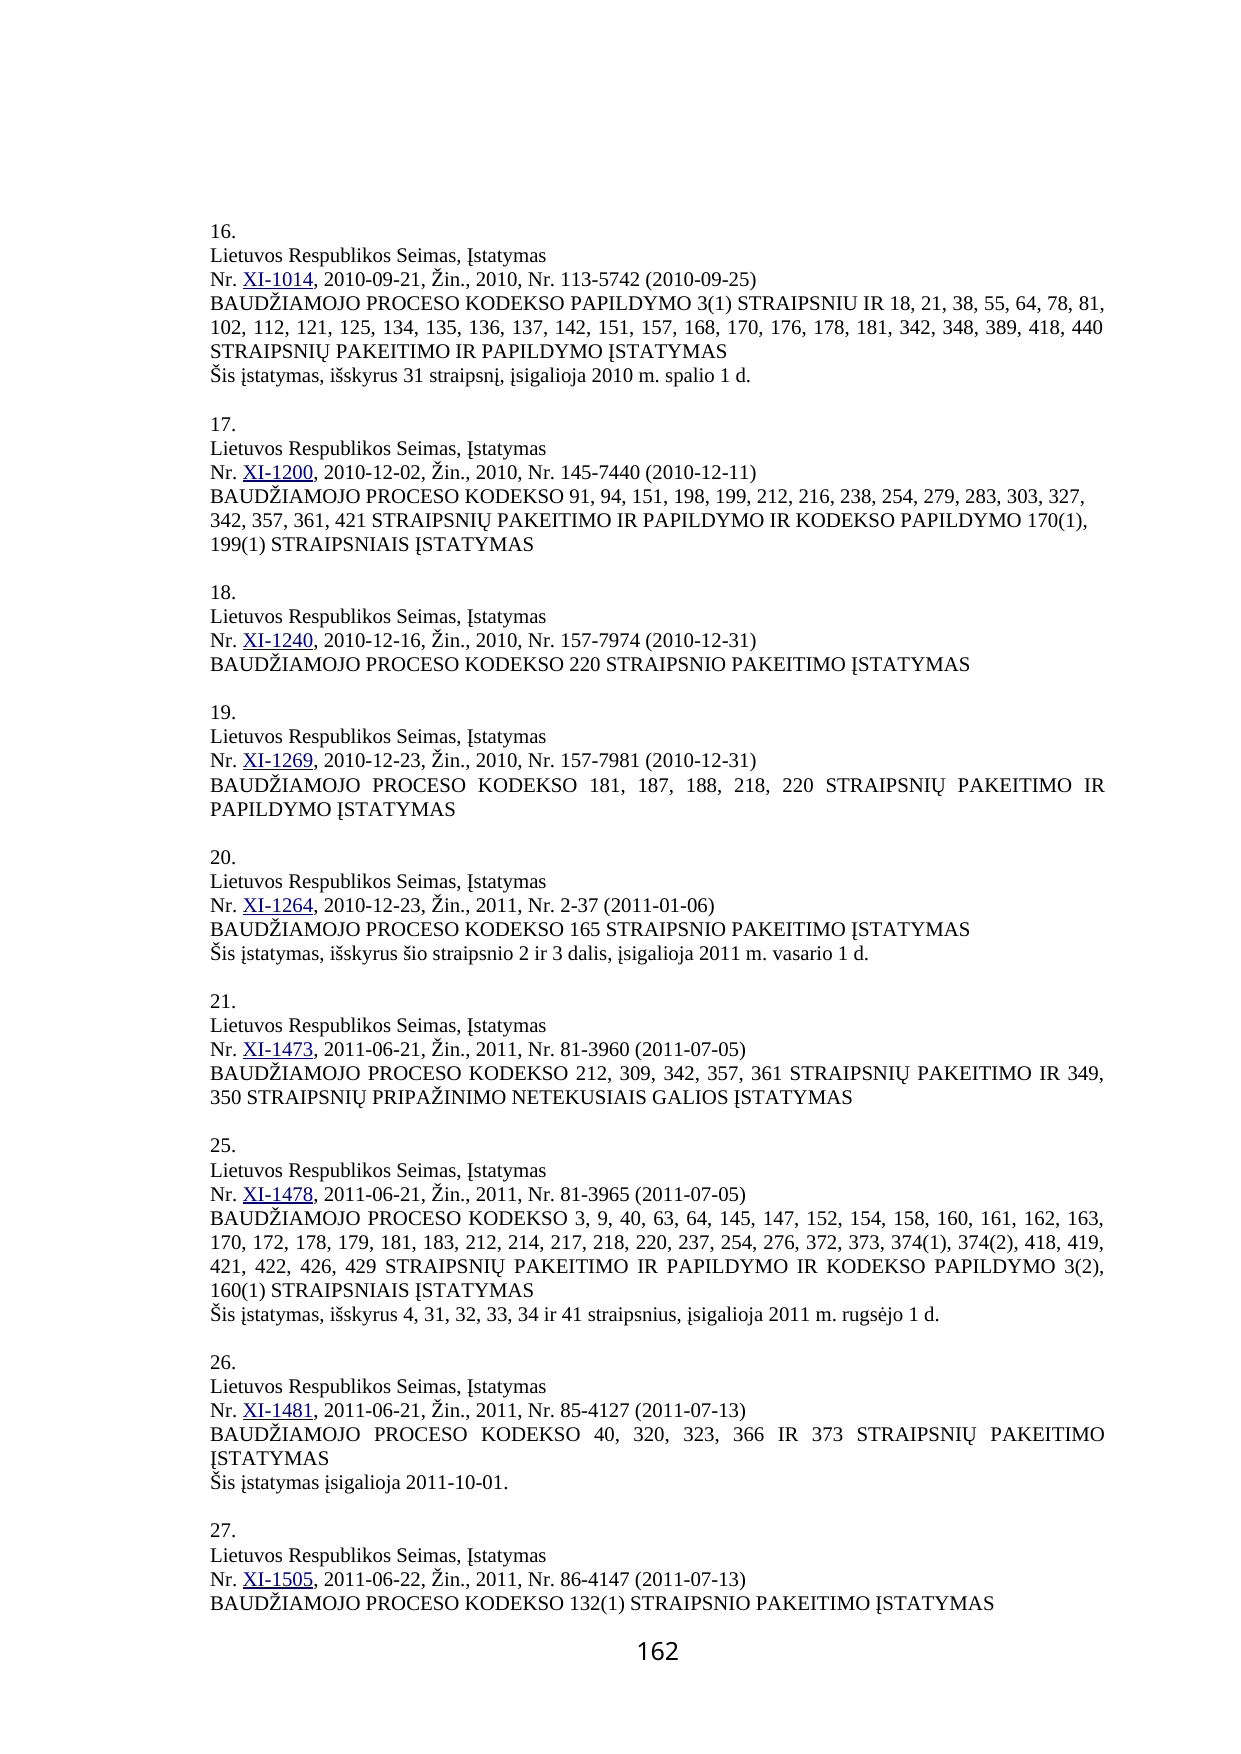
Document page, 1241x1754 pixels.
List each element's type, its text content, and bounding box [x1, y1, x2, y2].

text Nr. XI-1505, 2011-06-22, Žin., 2011, Nr. 86-4147 (2011-07-13) [210, 1567, 1106, 1591]
text 16. [210, 219, 1106, 243]
text Lietuvos Respublikos Seimas, Įstatymas [210, 724, 1106, 748]
text Nr. XI-1269, 2010-12-23, Žin., 2010, Nr. 157-7981 (2010-12-31) [210, 748, 1106, 772]
text Šis įstatymas, išskyrus 4, 31, 32, 33, 34 ir 41 straipsnius, įsigalioja 2011 m. rugsėjo 1 d. [210, 1302, 1106, 1326]
text Nr. XI-1014, 2010-09-21, Žin., 2010, Nr. 113-5742 (2010-09-25) [210, 267, 1106, 291]
text Lietuvos Respublikos Seimas, Įstatymas [210, 1013, 1106, 1037]
text BAUDŽIAMOJO PROCESO KODEKSO 132(1) STRAIPSNIO PAKEITIMO ĮSTATYMAS [210, 1591, 1106, 1615]
text BAUDŽIAMOJO PROCESO KODEKSO 40, 320, 323, 366 IR 373 STRAIPSNIŲ PAKEITIMO ĮSTATYMAS [210, 1422, 1106, 1470]
text Nr. XI-1481, 2011-06-21, Žin., 2011, Nr. 85-4127 (2011-07-13) [210, 1398, 1106, 1422]
text Lietuvos Respublikos Seimas, Įstatymas [210, 869, 1106, 893]
text Lietuvos Respublikos Seimas, Įstatymas [210, 1157, 1106, 1182]
text Lietuvos Respublikos Seimas, Įstatymas [210, 243, 1106, 267]
text Nr. XI-1473, 2011-06-21, Žin., 2011, Nr. 81-3960 (2011-07-05) [210, 1037, 1106, 1061]
text BAUDŽIAMOJO PROCESO KODEKSO 3, 9, 40, 63, 64, 145, 147, 152, 154, 158, 160, 161, 162, 163, 170, 172, 178, 179, 181, 183, 212, 214, 217, 218, 220, 237, 254, 276, 372, 373, 374(1), 374(2), 418, 419, 421, 422, 426, 429 STRAIPSNIŲ PAKEITIMO IR PAPILDYMO IR KODEKSO PAPILDYMO 3(2), 160(1) STRAIPSNIAIS ĮSTATYMAS [210, 1206, 1106, 1302]
text 19. [210, 700, 1106, 724]
text Lietuvos Respublikos Seimas, Įstatymas [210, 1542, 1106, 1567]
text 25. [210, 1133, 1106, 1157]
text Lietuvos Respublikos Seimas, Įstatymas [210, 436, 1106, 460]
text 18. [210, 580, 1106, 604]
text Šis įstatymas, išskyrus šio straipsnio 2 ir 3 dalis, įsigalioja 2011 m. vasario 1 d. [210, 941, 1106, 965]
text Lietuvos Respublikos Seimas, Įstatymas [210, 604, 1106, 628]
text 20. [210, 845, 1106, 869]
text Nr. XI-1200, 2010-12-02, Žin., 2010, Nr. 145-7440 (2010-12-11) [210, 460, 1106, 484]
text BAUDŽIAMOJO PROCESO KODEKSO 212, 309, 342, 357, 361 STRAIPSNIŲ PAKEITIMO IR 349, 350 STRAIPSNIŲ PRIPAŽINIMO NETEKUSIAIS GALIOS ĮSTATYMAS [210, 1061, 1106, 1109]
text 17. [210, 412, 1106, 436]
text Šis įstatymas, išskyrus 31 straipsnį, įsigalioja 2010 m. spalio 1 d. [210, 363, 1106, 387]
text Nr. XI-1264, 2010-12-23, Žin., 2011, Nr. 2-37 (2011-01-06) [210, 893, 1106, 917]
text Lietuvos Respublikos Seimas, Įstatymas [210, 1374, 1106, 1398]
text BAUDŽIAMOJO PROCESO KODEKSO 91, 94, 151, 198, 199, 212, 216, 238, 254, 279, 283, 303, 327, 342, 357, 361, 421 STRAIPSNIŲ PAKEITIMO IR PAPILDYMO IR KODEKSO PAPILDYMO 170(1), 199(1) STRAIPSNIAIS ĮSTATYMAS [210, 484, 1106, 556]
text Nr. XI-1478, 2011-06-21, Žin., 2011, Nr. 81-3965 (2011-07-05) [210, 1182, 1106, 1206]
text 27. [210, 1518, 1106, 1542]
text BAUDŽIAMOJO PROCESO KODEKSO 220 STRAIPSNIO PAKEITIMO ĮSTATYMAS [210, 652, 1106, 676]
text Šis įstatymas įsigalioja 2011-10-01. [210, 1470, 1106, 1494]
text 21. [210, 989, 1106, 1013]
text BAUDŽIAMOJO PROCESO KODEKSO 165 STRAIPSNIO PAKEITIMO ĮSTATYMAS [210, 917, 1106, 941]
text 26. [210, 1350, 1106, 1374]
text BAUDŽIAMOJO PROCESO KODEKSO 181, 187, 188, 218, 220 STRAIPSNIŲ PAKEITIMO IR PAPILDYMO ĮSTATYMAS [210, 772, 1106, 821]
text BAUDŽIAMOJO PROCESO KODEKSO PAPILDYMO 3(1) STRAIPSNIU IR 18, 21, 38, 55, 64, 78, 81, 102, 112, 121, 125, 134, 135, 136, 137, 142, 151, 157, 168, 170, 176, 178, 181, 342, 348, 389, 418, 440 STRAIPSNIŲ PAKEITIMO IR PAPILDYMO ĮSTATYMAS [210, 291, 1106, 363]
text Nr. XI-1240, 2010-12-16, Žin., 2010, Nr. 157-7974 (2010-12-31) [210, 628, 1106, 652]
